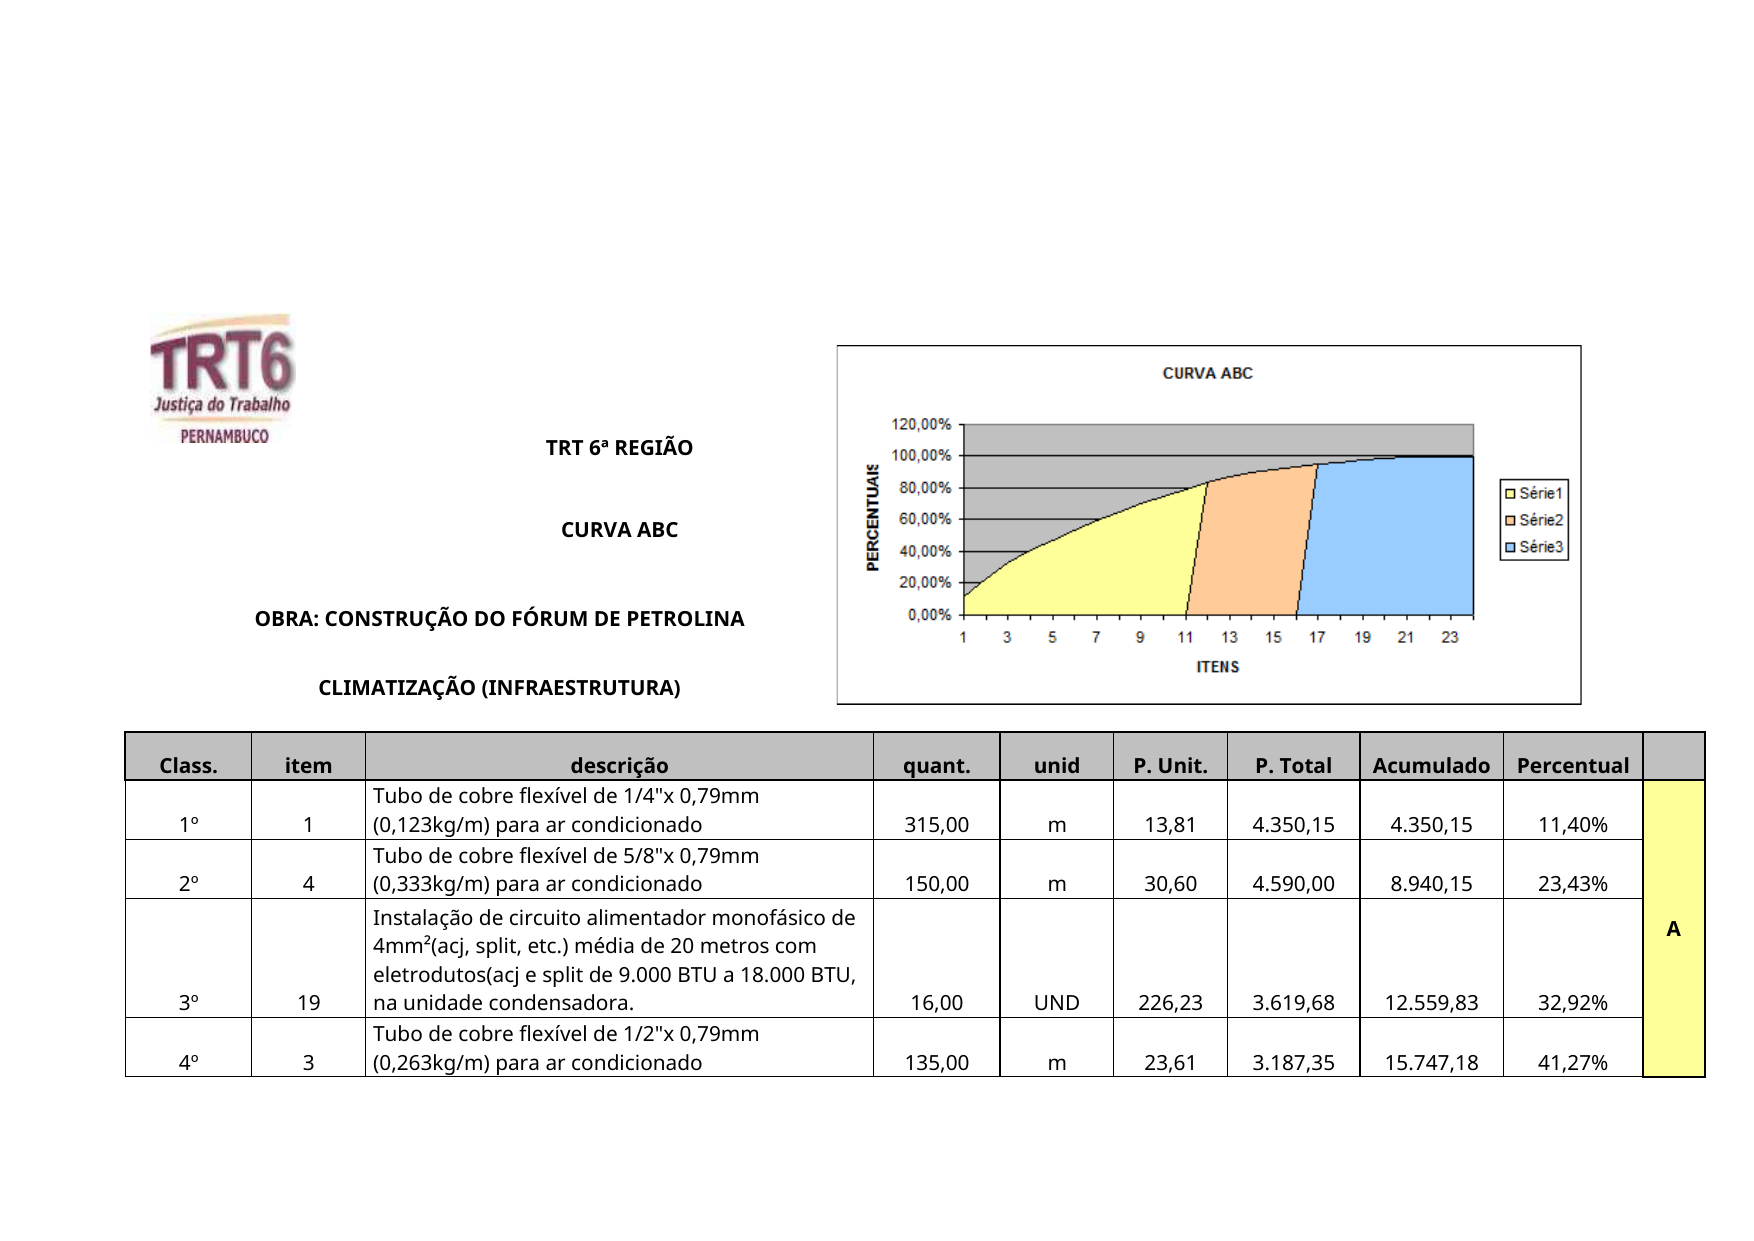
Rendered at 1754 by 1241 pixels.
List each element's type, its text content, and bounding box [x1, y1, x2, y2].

table_cell [1643, 573, 1704, 632]
table_cell [1114, 705, 1227, 731]
table_cell [366, 701, 874, 731]
table_cell CLIMATIZAÇÃO (INFRAESTRUTURA) [125, 662, 836, 701]
table_cell Class. [126, 733, 251, 779]
table_cell [1643, 632, 1704, 662]
table_cell 150,00 [874, 840, 999, 898]
table_cell [366, 543, 836, 573]
table_header [874, 297, 1000, 345]
table_cell 15.747,18 [1361, 1018, 1503, 1076]
table_cell [1582, 492, 1643, 543]
table_cell Tubo de cobre flexível de 5/8"x 0,79mm (0,333kg/m) para ar condicionado [366, 840, 873, 898]
table_cell [366, 390, 836, 420]
table_cell [1582, 543, 1643, 573]
table_cell [252, 420, 366, 462]
table_cell [252, 543, 366, 573]
table_cell [1582, 462, 1643, 492]
table_cell [1360, 705, 1503, 731]
table_cell 23,43% [1504, 840, 1642, 898]
table_cell 23,61 [1114, 1018, 1227, 1076]
table_cell [125, 420, 252, 462]
table_header [1000, 297, 1114, 345]
table_cell [366, 462, 836, 492]
table_cell [1643, 360, 1704, 390]
table_cell 315,00 [874, 781, 999, 838]
table_cell [252, 701, 366, 731]
table_cell item [252, 733, 365, 779]
table_cell 4.590,00 [1228, 840, 1359, 898]
table_header [1643, 297, 1704, 360]
table_cell [366, 632, 836, 662]
table_cell 3 [252, 1018, 365, 1076]
table_cell unid [1001, 733, 1113, 779]
table_cell [1643, 492, 1704, 543]
table_cell [1582, 573, 1643, 632]
table_cell Instalação de circuito alimentador monofásico de 4mm²(acj, split, etc.) média de 20 metros com eletrodutos(acj e split de 9.000 BTU a 18.000 BTU, na unidade condensadora. [366, 899, 873, 1017]
table_cell OBRA: CONSTRUÇÃO DO FÓRUM DE PETROLINA [125, 573, 836, 632]
table_header [1228, 297, 1360, 345]
table_cell [1504, 701, 1643, 731]
table_cell 135,00 [874, 1018, 999, 1076]
table_header [1360, 297, 1503, 345]
table_cell 8.940,15 [1361, 840, 1503, 898]
table_cell 1 [252, 781, 365, 838]
table_cell m [1001, 781, 1113, 838]
table_header [881, 331, 993, 345]
table_cell 2º [126, 840, 251, 898]
table_cell 1º [126, 781, 251, 838]
table_cell [1644, 733, 1704, 779]
table_cell P. Total [1228, 733, 1359, 779]
table_cell [296, 390, 366, 420]
table_cell Tubo de cobre flexível de 1/4"x 0,79mm (0,123kg/m) para ar condicionado [366, 781, 873, 838]
table_cell [1582, 360, 1643, 390]
table_header [133, 331, 150, 360]
table_cell [125, 701, 252, 731]
table_cell [252, 492, 366, 543]
table_cell [252, 462, 366, 492]
table_cell [125, 492, 252, 543]
table_cell 3º [126, 899, 251, 1017]
table_cell 4 [252, 840, 365, 898]
table_cell [1582, 390, 1643, 420]
table_header [366, 297, 874, 360]
table_header [125, 297, 252, 360]
table_cell [1582, 662, 1643, 701]
table_cell 12.559,83 [1361, 899, 1503, 1017]
table_cell [125, 462, 252, 492]
table_cell [874, 705, 1000, 731]
table_cell 3.619,68 [1228, 899, 1359, 1017]
table_cell 16,00 [874, 899, 999, 1017]
table_cell 41,27% [1504, 1018, 1642, 1076]
table_cell [1582, 420, 1643, 462]
table_cell [125, 543, 252, 573]
table_cell descrição [366, 733, 873, 779]
table_cell UND [1001, 899, 1113, 1017]
table_cell Percentual [1504, 733, 1642, 779]
table_cell [125, 390, 150, 420]
table_cell [1643, 462, 1704, 492]
table_cell 4.350,15 [1228, 781, 1359, 838]
table_cell Acumulado [1361, 733, 1503, 779]
table_cell [252, 632, 366, 662]
table_cell m [1001, 1018, 1113, 1076]
table_cell CURVA ABC [366, 492, 836, 543]
table_cell [1643, 662, 1704, 701]
table_cell 11,40% [1504, 781, 1642, 838]
table_cell m [1001, 840, 1113, 898]
table_cell 226,23 [1114, 899, 1227, 1017]
table_cell 13,81 [1114, 781, 1227, 838]
table_cell quant. [874, 733, 999, 779]
table_cell 30,60 [1114, 840, 1227, 898]
table_cell 4.350,15 [1361, 781, 1503, 838]
table_cell [1643, 390, 1704, 420]
table_header [1504, 297, 1643, 360]
table_cell TRT 6ª REGIÃO [366, 420, 836, 462]
table_cell [1643, 701, 1704, 731]
table_cell [366, 360, 836, 390]
table_cell A [1644, 781, 1704, 1076]
table_cell [296, 360, 366, 390]
table_cell [1228, 705, 1360, 731]
table_cell [1643, 543, 1704, 573]
picture [836, 345, 1582, 705]
table_header [252, 297, 366, 360]
table_cell 4º [126, 1018, 251, 1076]
table_cell [125, 632, 252, 662]
table_cell [1000, 705, 1114, 731]
table_cell [125, 360, 150, 390]
table_cell 19 [252, 899, 365, 1017]
table_cell [1582, 632, 1643, 662]
table_cell P. Unit. [1114, 733, 1227, 779]
table_cell 3.187,35 [1228, 1018, 1359, 1076]
table_cell 32,92% [1504, 899, 1642, 1017]
table_cell Tubo de cobre flexível de 1/2"x 0,79mm (0,263kg/m) para ar condicionado [366, 1018, 873, 1076]
table_header [1114, 297, 1227, 345]
table_cell [1643, 420, 1704, 462]
